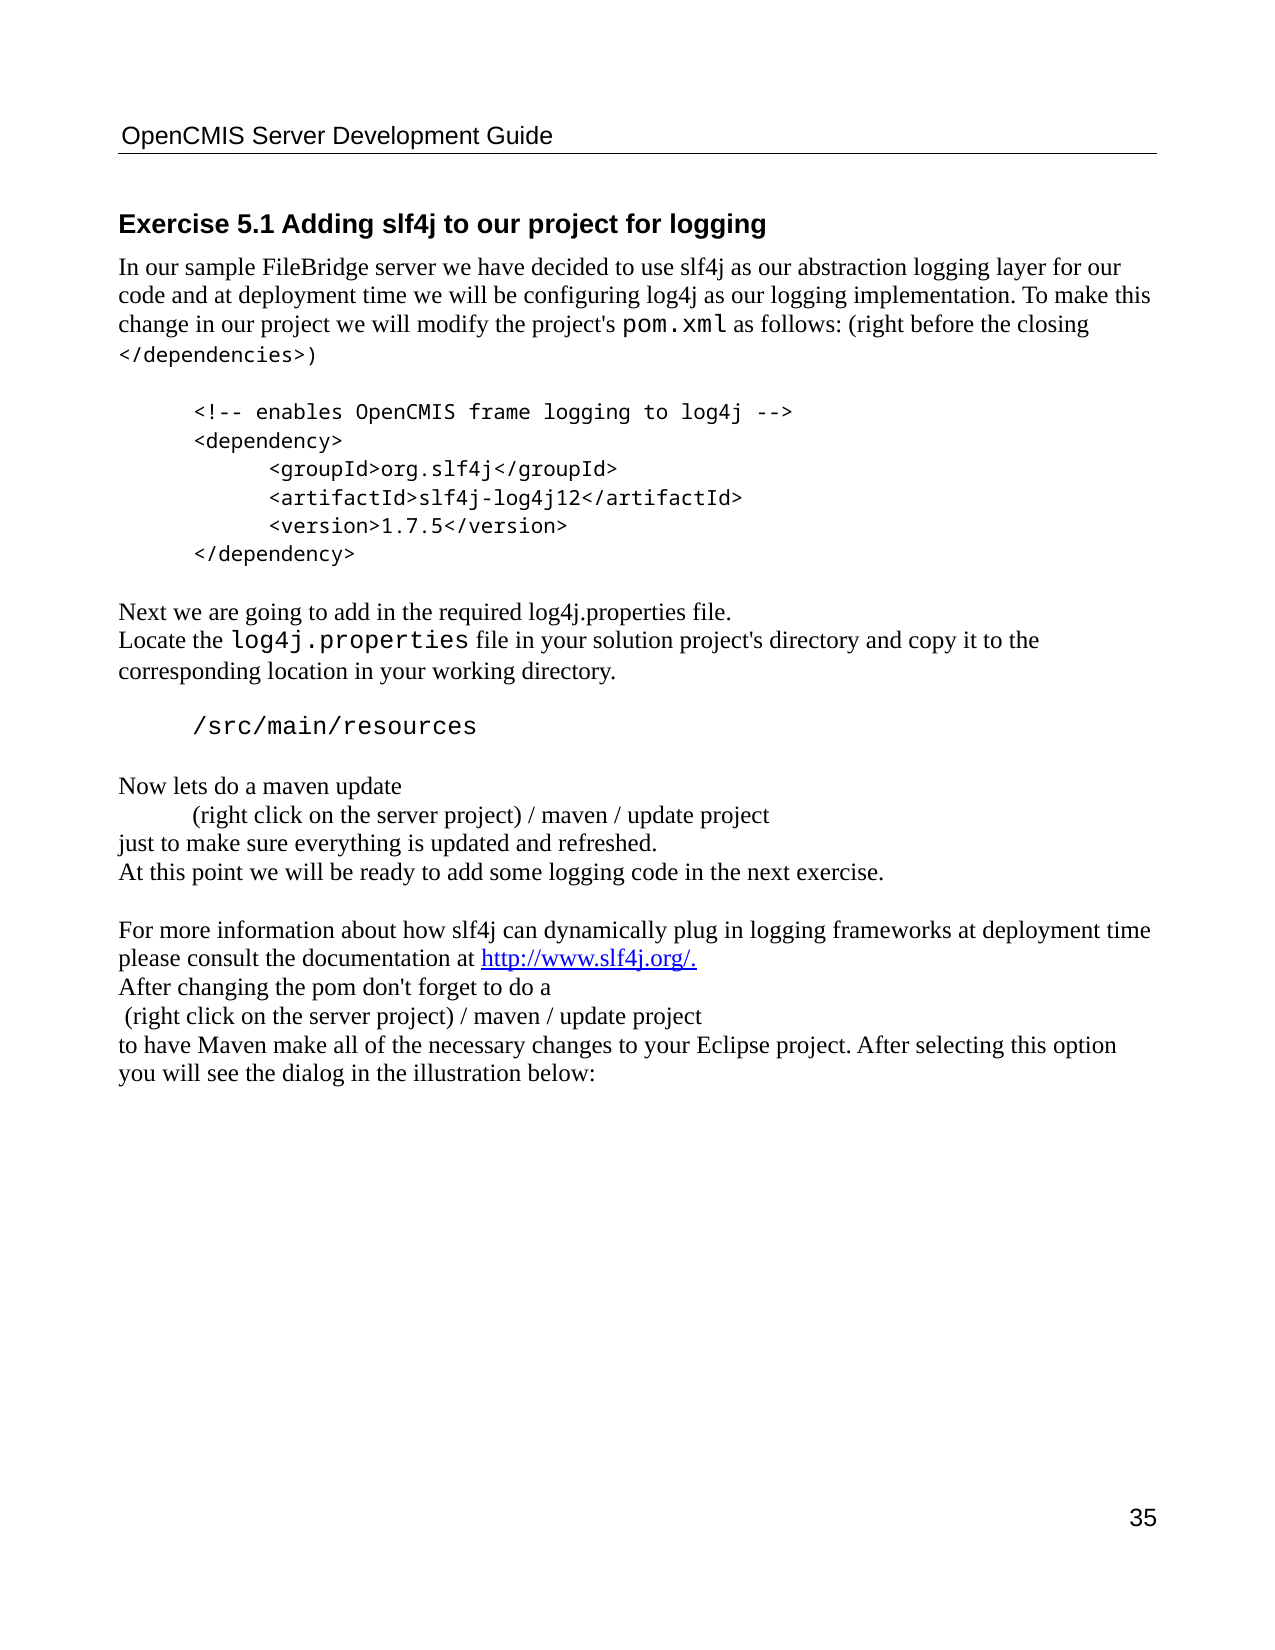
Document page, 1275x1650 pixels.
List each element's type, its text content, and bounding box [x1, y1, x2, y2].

text <groupId>org.slf4j</groupId> [193, 454, 1157, 483]
text <version>1.7.5</version> [193, 511, 1157, 539]
text In our sample FileBridge server we have decided to use slf4j as our abstraction logging layer for our code and at deployment time we will be configuring log4j as our logging implementation. To make this change in our project we will modify the project's pom.xml as follows: (right before the closing </dependencies>) [118, 252, 1157, 369]
text <dependency> [193, 426, 1157, 454]
text Locate the log4j.properties file in your solution project's directory and copy it to the corresponding location in your working directory. [118, 626, 1157, 685]
text just to make sure everything is updated and refreshed. [118, 828, 1157, 857]
subtitle Exercise 5.1 Adding slf4j to our project for logging [118, 208, 1157, 239]
text <!-- enables OpenCMIS frame logging to log4j --> [193, 397, 1157, 426]
text For more information about how slf4j can dynamically plug in logging frameworks at deployment time please consult the documentation at http://www.slf4j.org/. [118, 915, 1157, 972]
text After changing the pom don't forget to do a [118, 972, 1157, 1001]
text to have Maven make all of the necessary changes to your Eclipse project. After selecting this option you will see the dialog in the illustration below: [118, 1030, 1157, 1087]
text /src/main/resources [118, 714, 1157, 742]
text (right click on the server project) / maven / update project [118, 800, 1157, 828]
text (right click on the server project) / maven / update project [118, 1001, 1157, 1030]
text At this point we will be ready to add some logging code in the next exercise. [118, 857, 1157, 886]
text </dependency> [193, 539, 1157, 568]
text Now lets do a maven update [118, 771, 1157, 800]
text Next we are going to add in the required log4j.properties file. [118, 597, 1157, 626]
text <artifactId>slf4j-log4j12</artifactId> [193, 483, 1157, 511]
